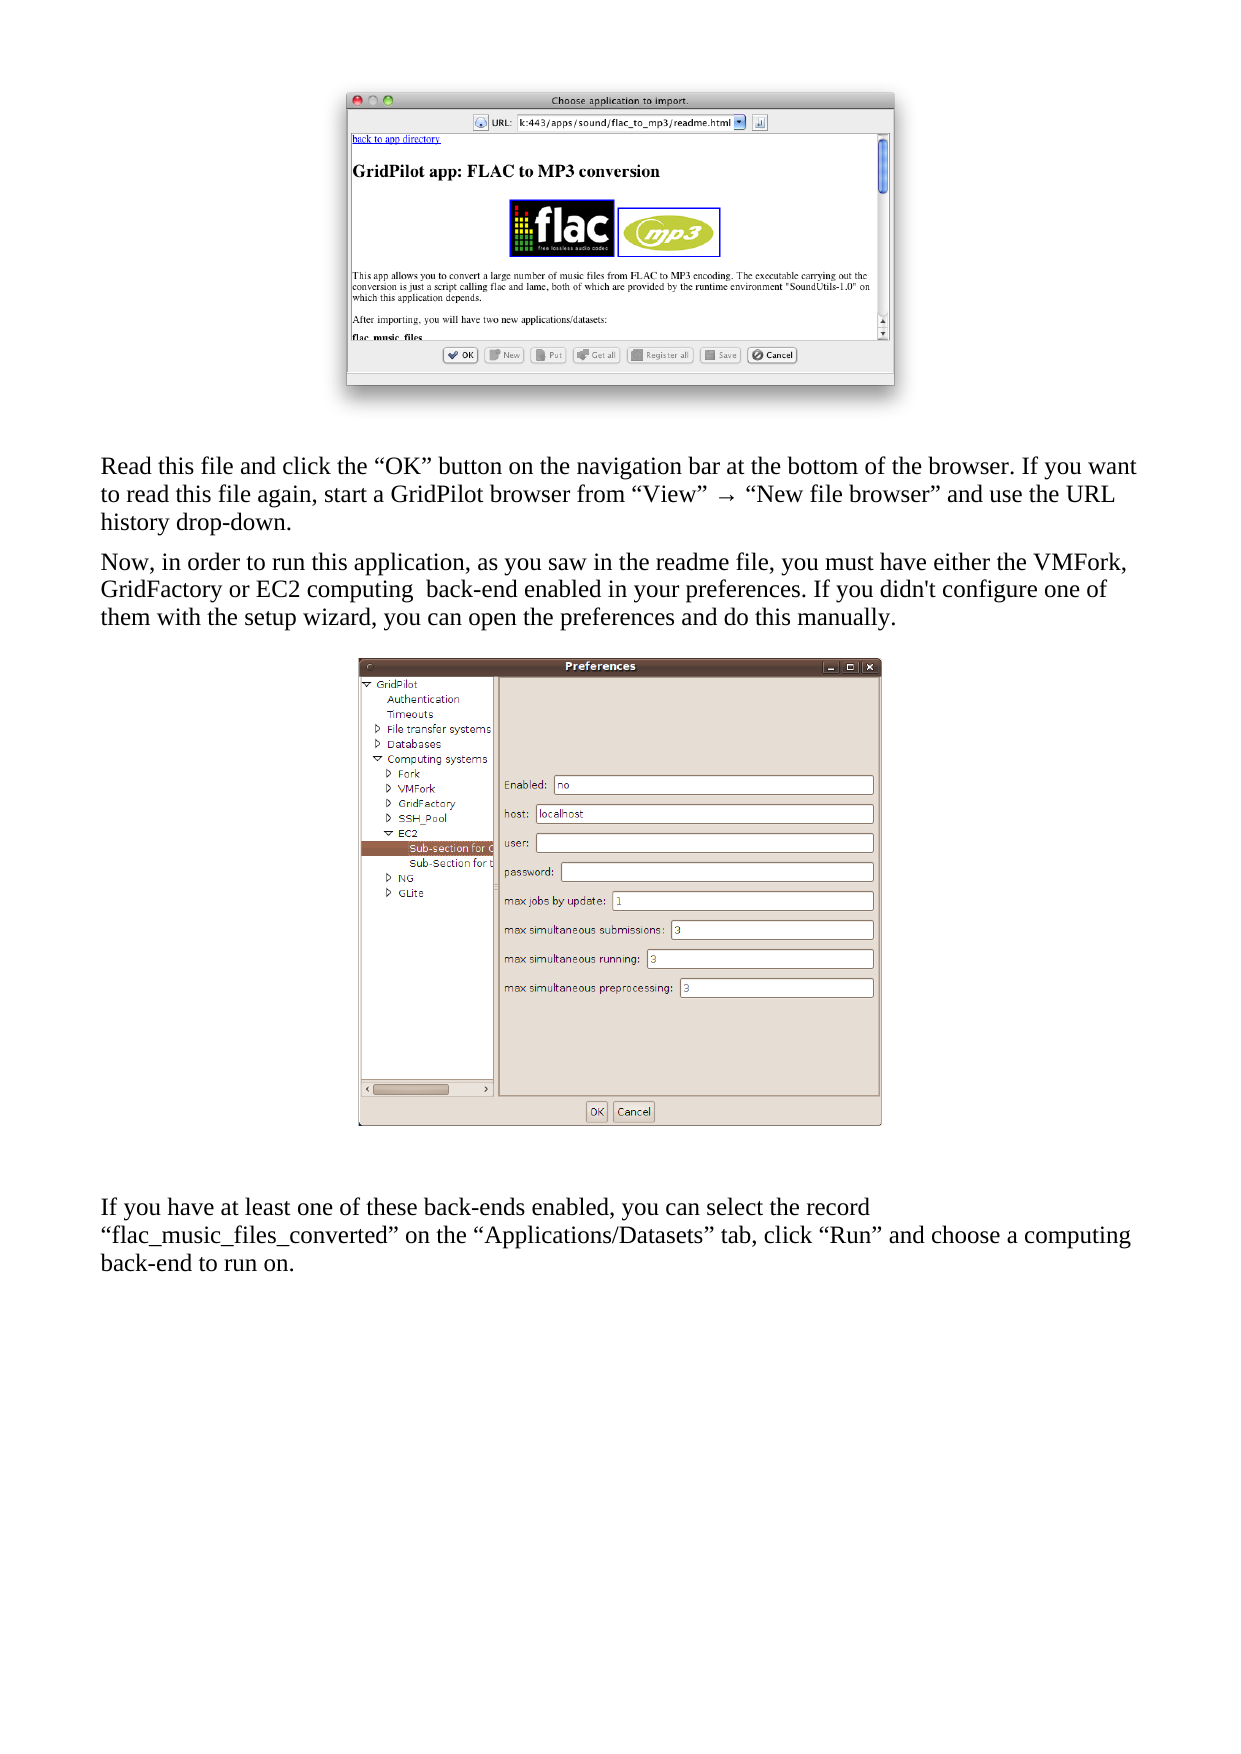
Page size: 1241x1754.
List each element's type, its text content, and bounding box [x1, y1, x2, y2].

picture [317, 75, 923, 425]
text Read this file and click the “OK” button on the navigation bar at the bottom of the browser. If you want to read this file again, start a GridPilot browser from “View” → “New file browser” and use the URL history drop-down. [100, 425, 1140, 535]
picture [358, 658, 882, 1126]
text If you have at least one of these back-ends enabled, you can select the record “flac_music_files_converted” on the “Applications/Datasets” tab, click “Run” and choose a computing back-end to run on. [100, 1166, 1140, 1276]
text Now, in order to run this application, as you saw in the readme file, you must have either the VMFork, GridFactory or EC2 computing back-end enabled in your preferences. If you didn't configure one of them with the setup wizard, you can open the preferences and do this manually. [100, 548, 1140, 659]
